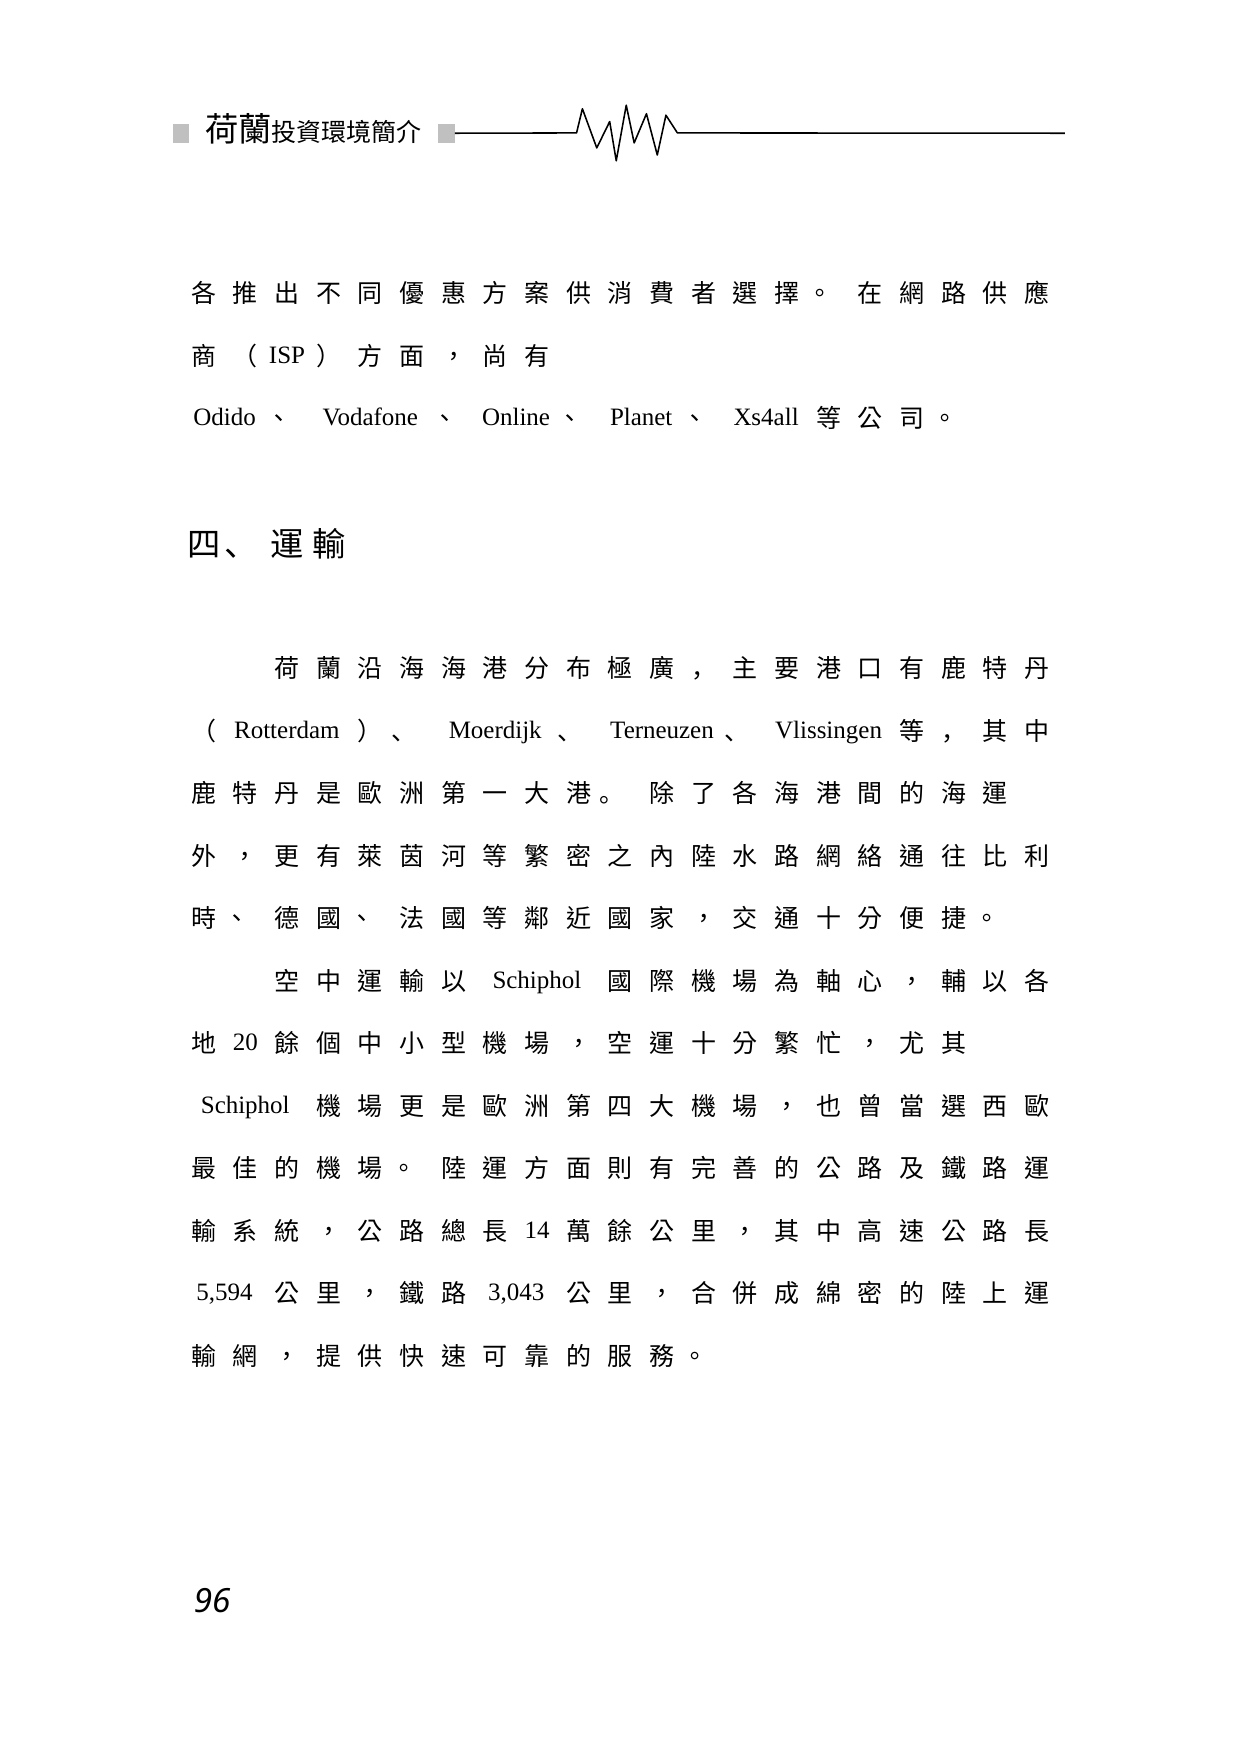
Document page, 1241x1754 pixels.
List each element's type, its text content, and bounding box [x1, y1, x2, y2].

text 荷蘭沿海海港分布極廣，主要港口有鹿特丹（Rotterdam）、Moerdijk、Terneuzen、Vlissingen等，其中鹿特丹是歐洲第一大港。除了各海港間的海運外，更有萊茵河等繁密之內陸水路網絡通往比利時、德國、法國等鄰近國家，交通十分便捷。 [183, 625, 1058, 938]
text 四、運輸 [183, 500, 1058, 563]
text 各推出不同優惠方案供消費者選擇。在網路供應商（ISP）方面，尚有Odido、Vodafone、Online、Planet、Xs4all等公司。 [183, 250, 1058, 438]
text 空中運輸以Schiphol國際機場為軸心，輔以各地20餘個中小型機場，空運十分繁忙，尤其Schiphol機場更是歐洲第四大機場，也曾當選西歐最佳的機場。陸運方面則有完善的公路及鐵路運輸系統，公路總長14萬餘公里，其中高速公路長5,594公里，鐵路3,043公里，合併成綿密的陸上運輸網，提供快速可靠的服務。 [183, 938, 1058, 1375]
